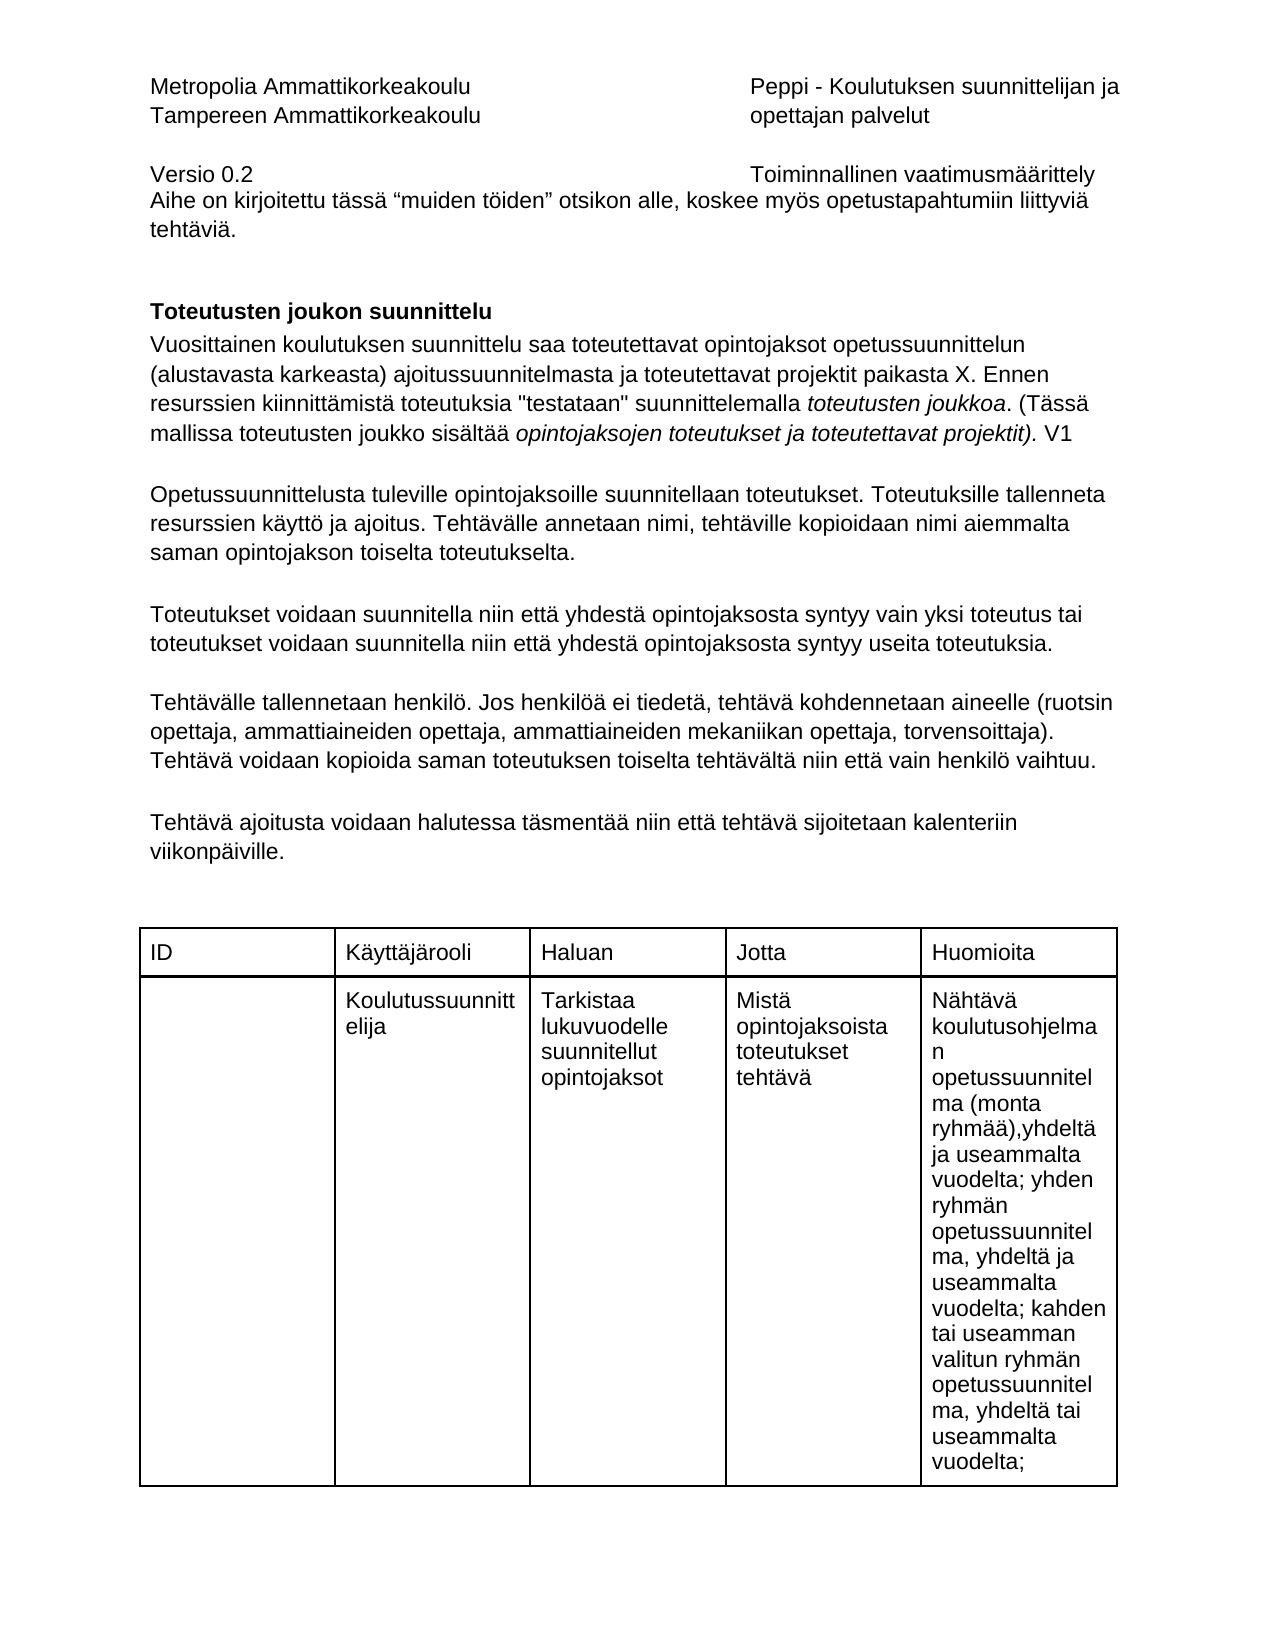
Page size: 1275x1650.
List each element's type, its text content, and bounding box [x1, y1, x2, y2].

table_header Huomioita [922, 929, 1116, 975]
table_cell Koulutussuunnittelija [336, 978, 529, 1485]
table_header Haluan [531, 929, 725, 975]
subtitle Toteutusten joukon suunnittelu [150, 298, 1125, 324]
table_cell Nähtävä koulutusohjelman opetussuunnitelma (monta ryhmää),yhdeltä ja useammalta vuodelta; yhden ryhmän opetussuunnitelma, yhdeltä ja useammalta vuodelta; kahden tai useamman valitun ryhmän opetussuunnitelma, yhdeltä tai useammalta vuodelta; [922, 978, 1116, 1485]
text Toteutukset voidaan suunnitella niin että yhdestä opintojaksosta syntyy vain yksi toteutus tai toteutukset voidaan suunnitella niin että yhdestä opintojaksosta syntyy useita toteutuksia. [150, 601, 1125, 656]
table_header Käyttäjärooli [336, 929, 529, 975]
text Opetussuunnittelusta tuleville opintojaksoille suunnitellaan toteutukset. Toteutuksille tallenneta resurssien käyttö ja ajoitus. Tehtävälle annetaan nimi, tehtäville kopioidaan nimi aiemmalta saman opintojakson toiselta toteutukselta. [150, 481, 1125, 566]
table_cell Tarkistaa lukuvuodelle suunnitellut opintojaksot [531, 978, 725, 1485]
text Vuosittainen koulutuksen suunnittelu saa toteutettavat opintojaksot opetussuunnittelun (alustavasta karkeasta) ajoitussuunnitelmasta ja toteutettavat projektit paikasta X. Ennen resurssien kiinnittämistä toteutuksia "testataan" suunnittelemalla toteutusten joukkoa. (Tässä mallissa toteutusten joukko sisältää opintojaksojen toteutukset ja toteutettavat projektit). V1 [150, 332, 1125, 446]
table_header Jotta [727, 929, 920, 975]
text Tehtävä ajoitusta voidaan halutessa täsmentää niin että tehtävä sijoitetaan kalenteriin viikonpäiville. [150, 809, 1125, 864]
table_header ID [141, 929, 334, 975]
table_cell [141, 978, 334, 1485]
table_cell Mistä opintojaksoista toteutukset tehtävä [727, 978, 920, 1485]
text Tehtävälle tallennetaan henkilö. Jos henkilöä ei tiedetä, tehtävä kohdennetaan aineelle (ruotsin opettaja, ammattiaineiden opettaja, ammattiaineiden mekaniikan opettaja, torvensoittaja). Tehtävä voidaan kopioida saman toteutuksen toiselta tehtävältä niin että vain henkilö vaihtuu. [150, 689, 1125, 774]
text Aihe on kirjoitettu tässä “muiden töiden” otsikon alle, koskee myös opetustapahtumiin liittyviä tehtäviä. [150, 187, 1125, 242]
